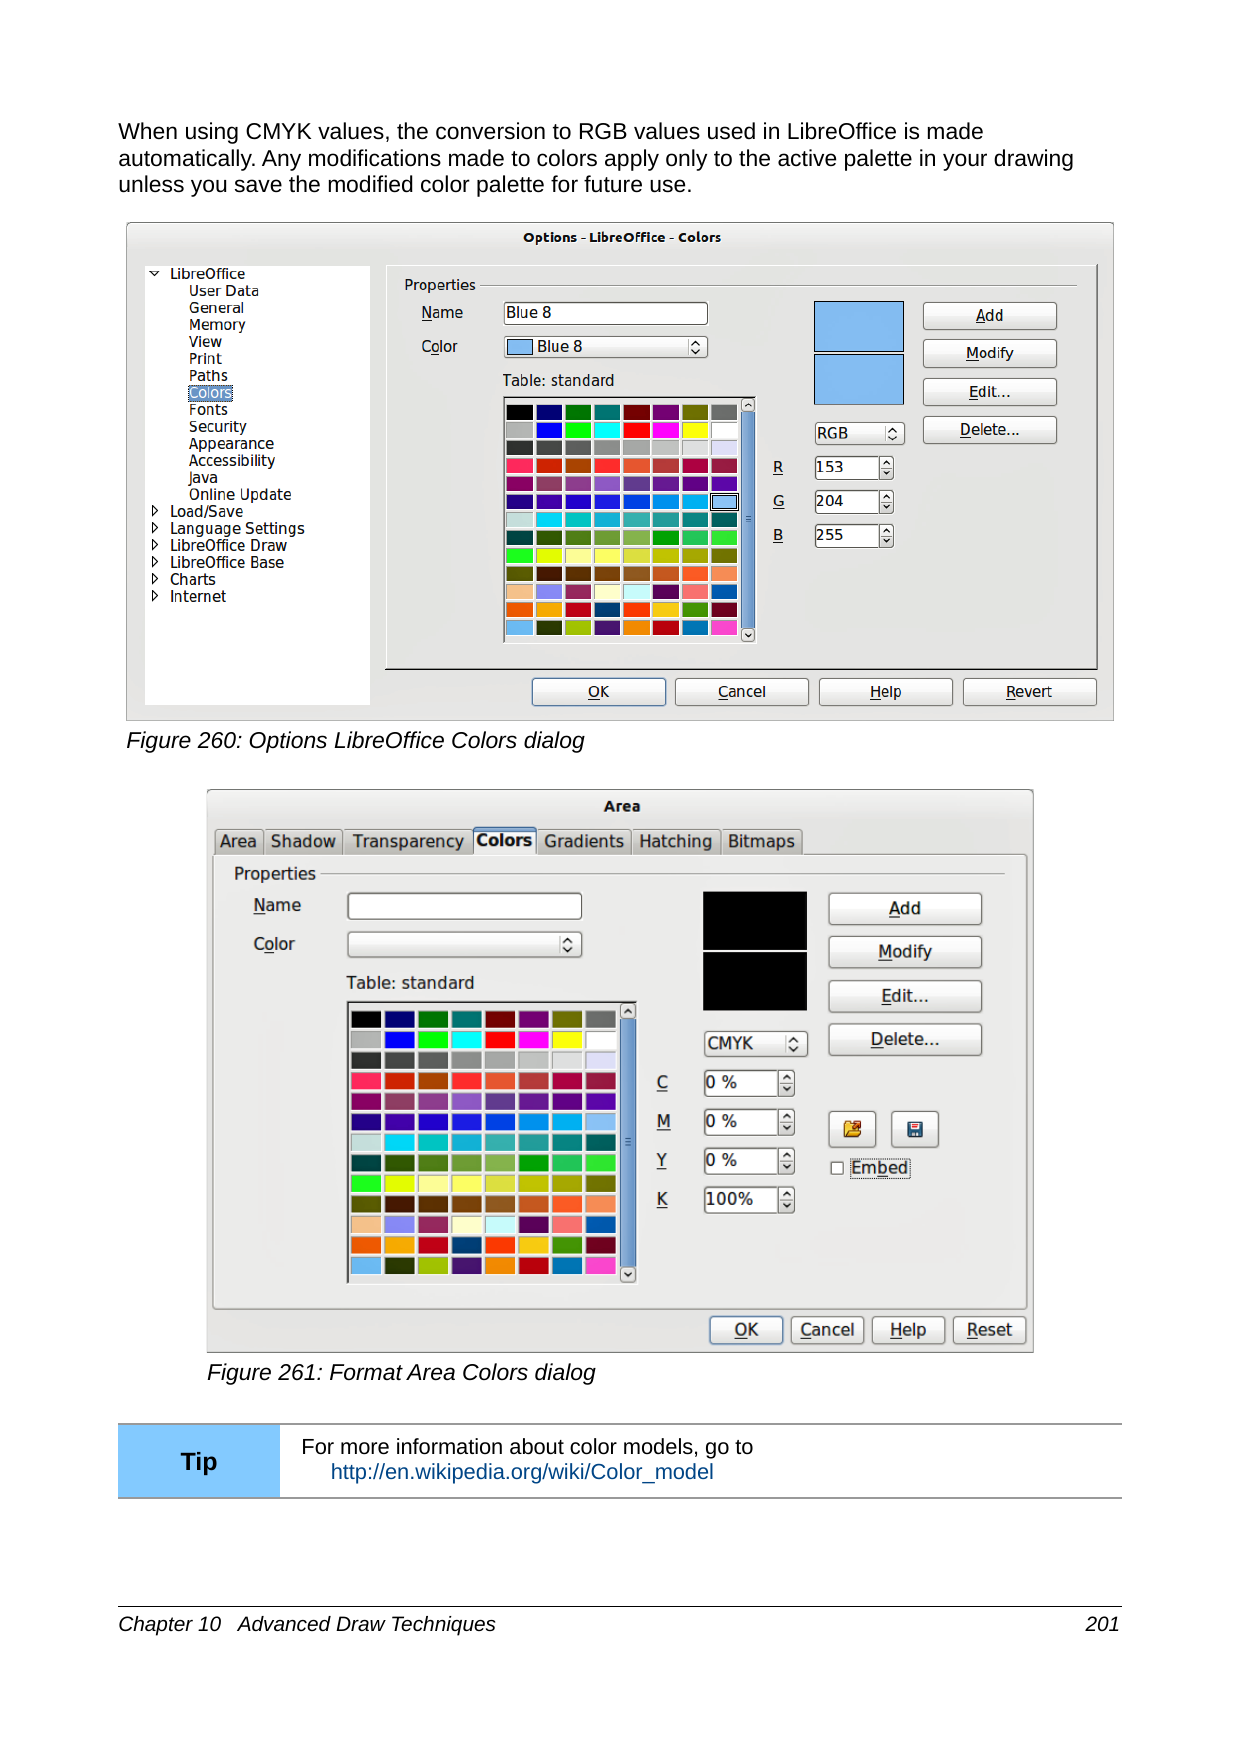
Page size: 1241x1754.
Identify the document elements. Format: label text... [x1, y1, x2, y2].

table_header For more information about color models, go to http://en.wikipedia.org/wiki/Color_model [280, 1425, 1122, 1497]
text When using CMYK values, the conversion to RGB values used in LibreOffice is made automatically. Any modifications made to colors apply only to the active palette in your drawing unless you save the modified color palette for future use. [118, 118, 1122, 197]
list Figure 260: Options LibreOffice Colors dialog [126, 727, 1114, 753]
picture [126, 222, 1114, 721]
list Figure 261: Format Area Colors dialog [207, 1359, 1033, 1386]
picture [206, 789, 1034, 1353]
